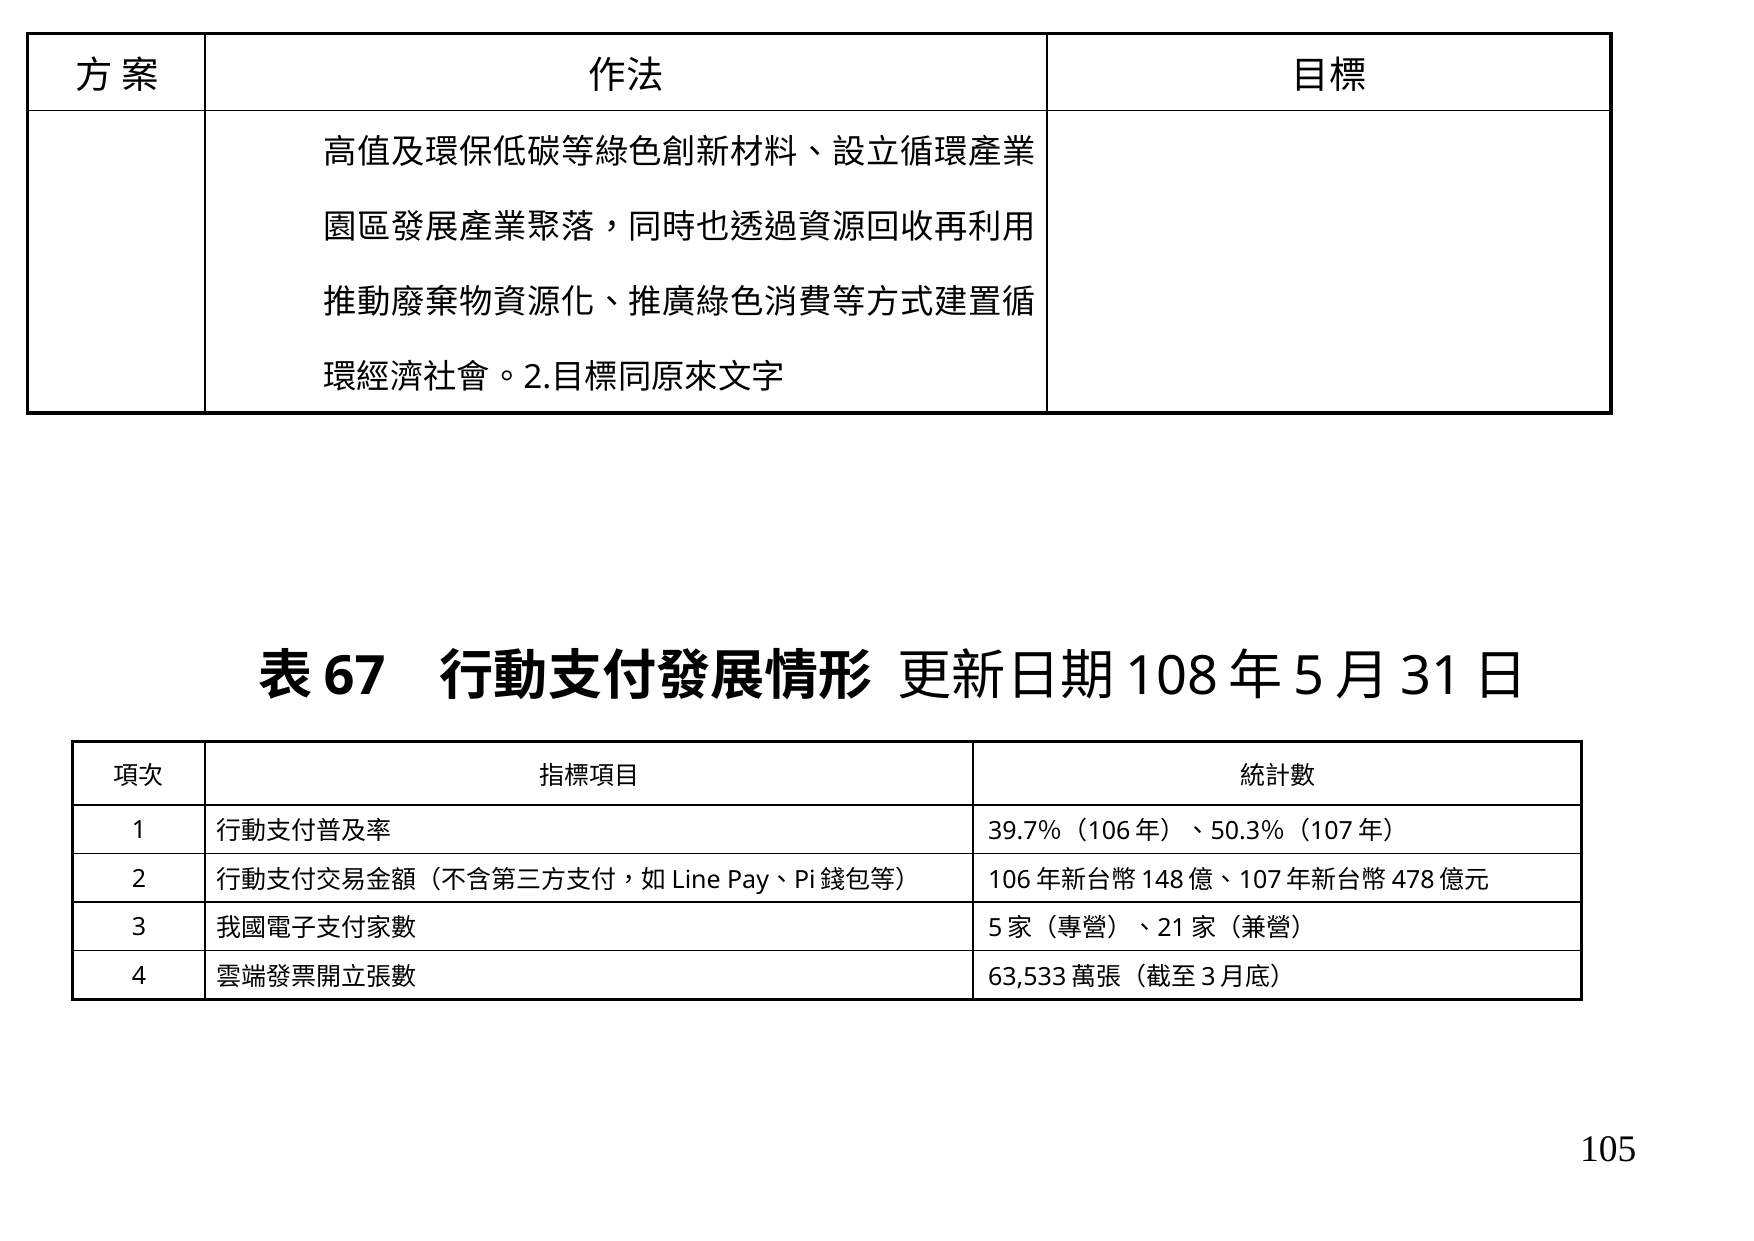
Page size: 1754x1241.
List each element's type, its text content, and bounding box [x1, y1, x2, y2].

table_cell 4 [74, 951, 204, 998]
table_cell 高值及環保低碳等綠色創新材料、設立循環產業園區發展產業聚落，同時也透過資源回收再利用推動廢棄物資源化、推廣綠色消費等方式建置循環經濟社會。2.目標同原來文字 [206, 111, 1046, 411]
table_header 方 案 [29, 35, 204, 110]
table_cell 5家（專營）、21家（兼營） [974, 903, 1580, 949]
table_cell [29, 111, 204, 411]
table_cell 行動支付普及率 [206, 806, 972, 852]
text 表67 行動支付發展情形 更新日期108年5月31日 [59, 614, 1527, 727]
table_cell 我國電子支付家數 [206, 903, 972, 949]
table_cell [1048, 111, 1609, 411]
table_header 統計數 [974, 743, 1580, 804]
table_cell 106年新台幣148億、107年新台幣478億元 [974, 854, 1580, 901]
table_header 作法 [206, 35, 1046, 110]
table_header 項次 [74, 743, 204, 804]
table_header 目標 [1048, 35, 1609, 110]
table_cell 63,533萬張（截至3月底） [974, 951, 1580, 998]
table_cell 行動支付交易金額（不含第三方支付，如Line Pay、Pi錢包等） [206, 854, 972, 901]
table_cell 雲端發票開立張數 [206, 951, 972, 998]
table_cell 3 [74, 903, 204, 949]
table_header 指標項目 [206, 743, 972, 804]
table_cell 39.7％（106年）、50.3％（107年） [974, 806, 1580, 852]
table_cell 1 [74, 806, 204, 852]
table_cell 2 [74, 854, 204, 901]
